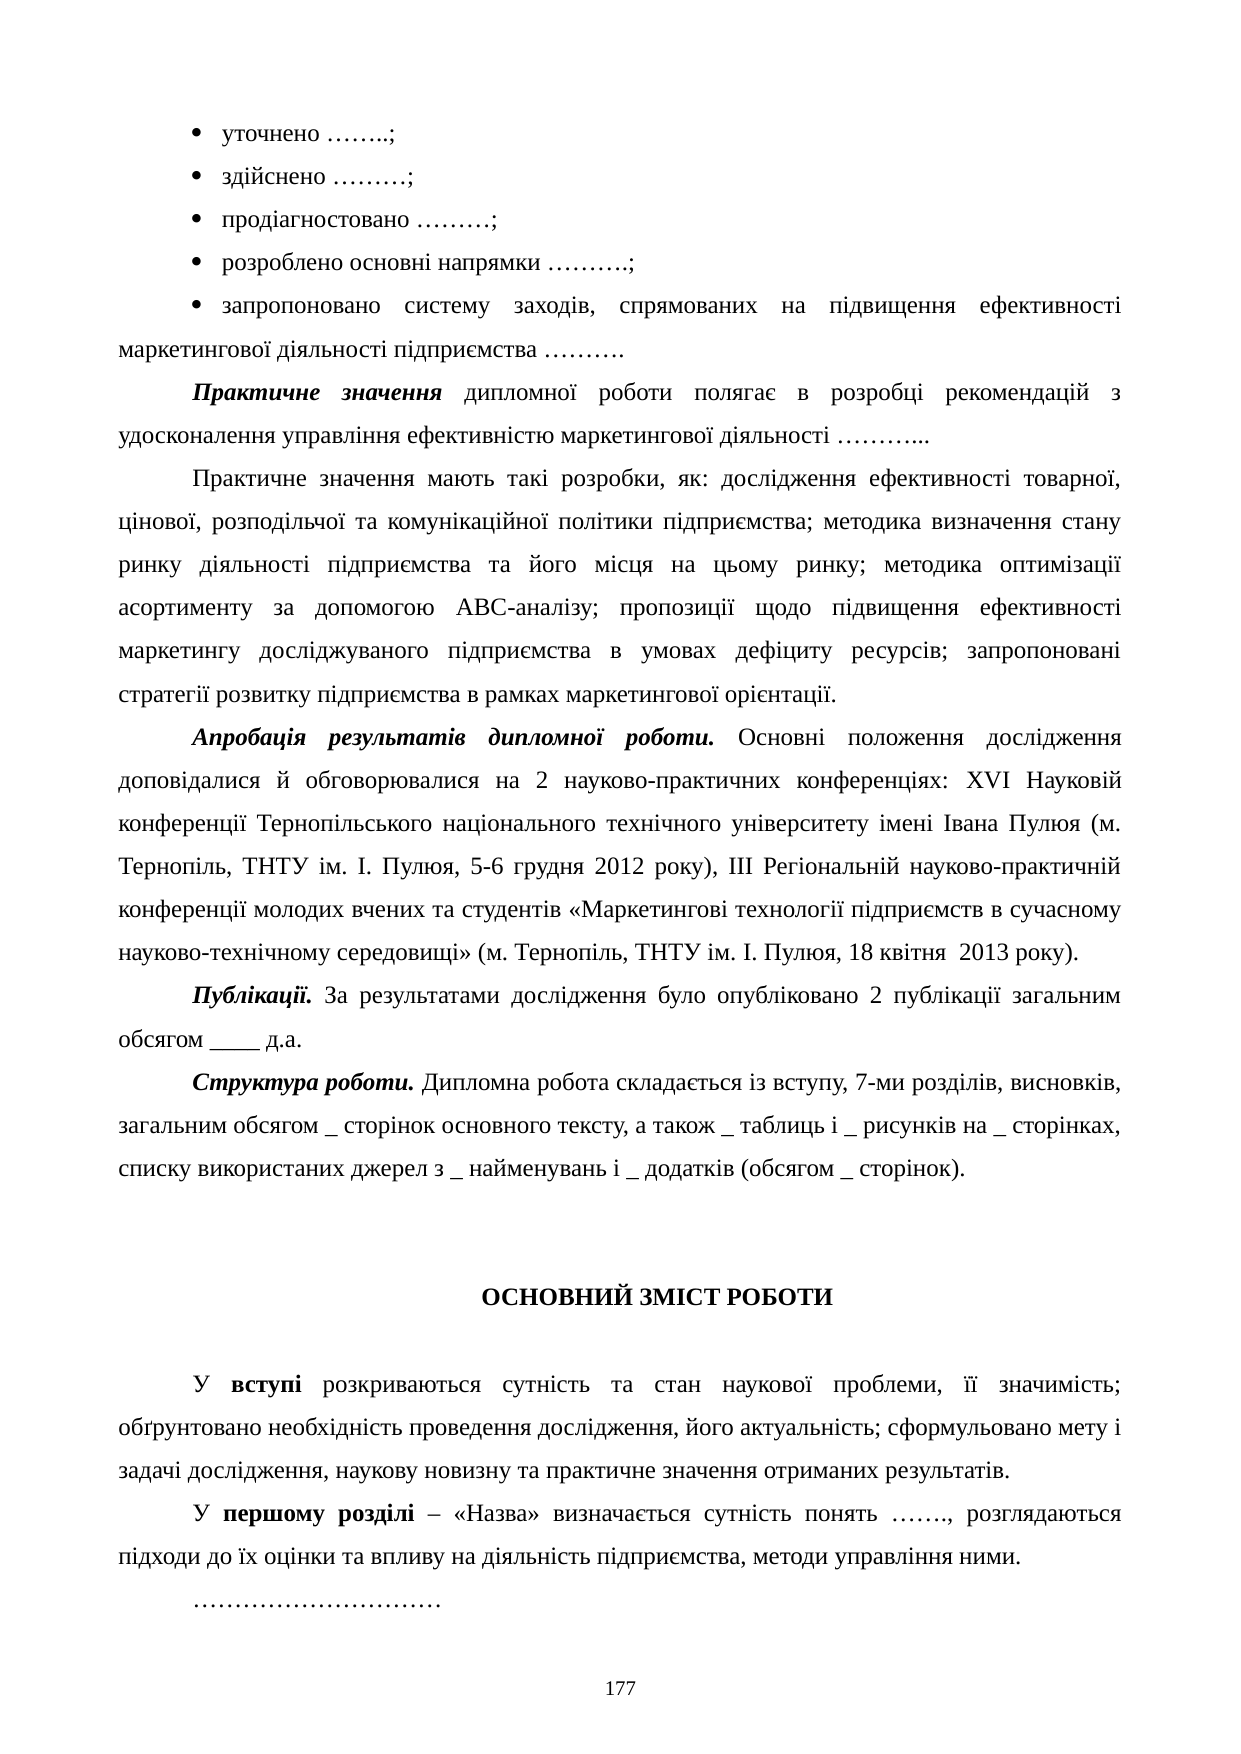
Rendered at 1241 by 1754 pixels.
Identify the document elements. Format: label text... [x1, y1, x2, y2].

list запропоновано систему заходів, спрямованих на підвищення ефективності маркетингової діяльності підприємства ………. [118, 291, 1122, 362]
text Апробація результатів дипломної роботи. Основні положення дослідження доповідалися й обговорювалися на 2 науково-практичних конференціях: XVІ Науковій конференції Тернопільського національного технічного університету імені Івана Пулюя (м. Тернопіль, ТНТУ ім. І. Пулюя, 5-6 грудня 2012 року), ІІІ Регіональній науково-практичній конференції молодих вчених та студентів «Маркетингові технології підприємств в сучасному науково-технічному середовищі» (м. Тернопіль, ТНТУ ім. І. Пулюя, 18 квітня 2013 року). [118, 722, 1122, 966]
list здійснено ………; [118, 161, 1122, 190]
text Практичне значення мають такі розробки, як: дослідження ефективності товарної, цінової, розподільчої та комунікаційної політики підприємства; методика визначення стану ринку діяльності підприємства та його місця на цьому ринку; методика оптимізації асортименту за допомогою ABC-аналізу; пропозиції щодо підвищення ефективності маркетингу досліджуваного підприємства в умовах дефіциту ресурсів; запропоновані стратегії розвитку підприємства в рамках маркетингової орієнтації. [118, 463, 1122, 707]
list продіагностовано ………; [118, 204, 1122, 233]
text Публікації. За результатами дослідження було опубліковано 2 публікації загальним обсягом ____ д.а. [118, 981, 1122, 1052]
text Практичне значення дипломної роботи полягає в розробці рекомендацій з удосконалення управління ефективністю маркетингової діяльності ………... [118, 377, 1122, 449]
list уточнено ……..; [118, 118, 1122, 147]
text ОСНОВНИЙ ЗМІСТ РОБОТИ [118, 1282, 1122, 1311]
text У першому розділі – «Назва» визначається сутність понять ……., розглядаються підходи до їх оцінки та впливу на діяльність підприємства, методи управління ними. [118, 1498, 1122, 1570]
text У вступі розкриваються сутність та стан наукової проблеми, її значимість; обґрунтовано необхідність проведення дослідження, його актуальність; сформульовано мету і задачі дослідження, наукову новизну та практичне значення отриманих результатів. [118, 1369, 1122, 1484]
text Структура роботи. Дипломна робота складається із вступу, 7-ми розділів, висновків, загальним обсягом _ сторінок основного тексту, а також _ таблиць і _ рисунків на _ сторінках, списку використаних джерел з _ найменувань і _ додатків (обсягом _ сторінок). [118, 1067, 1122, 1182]
text ………………………… [118, 1584, 1122, 1613]
list розроблено основні напрямки ……….; [118, 247, 1122, 276]
